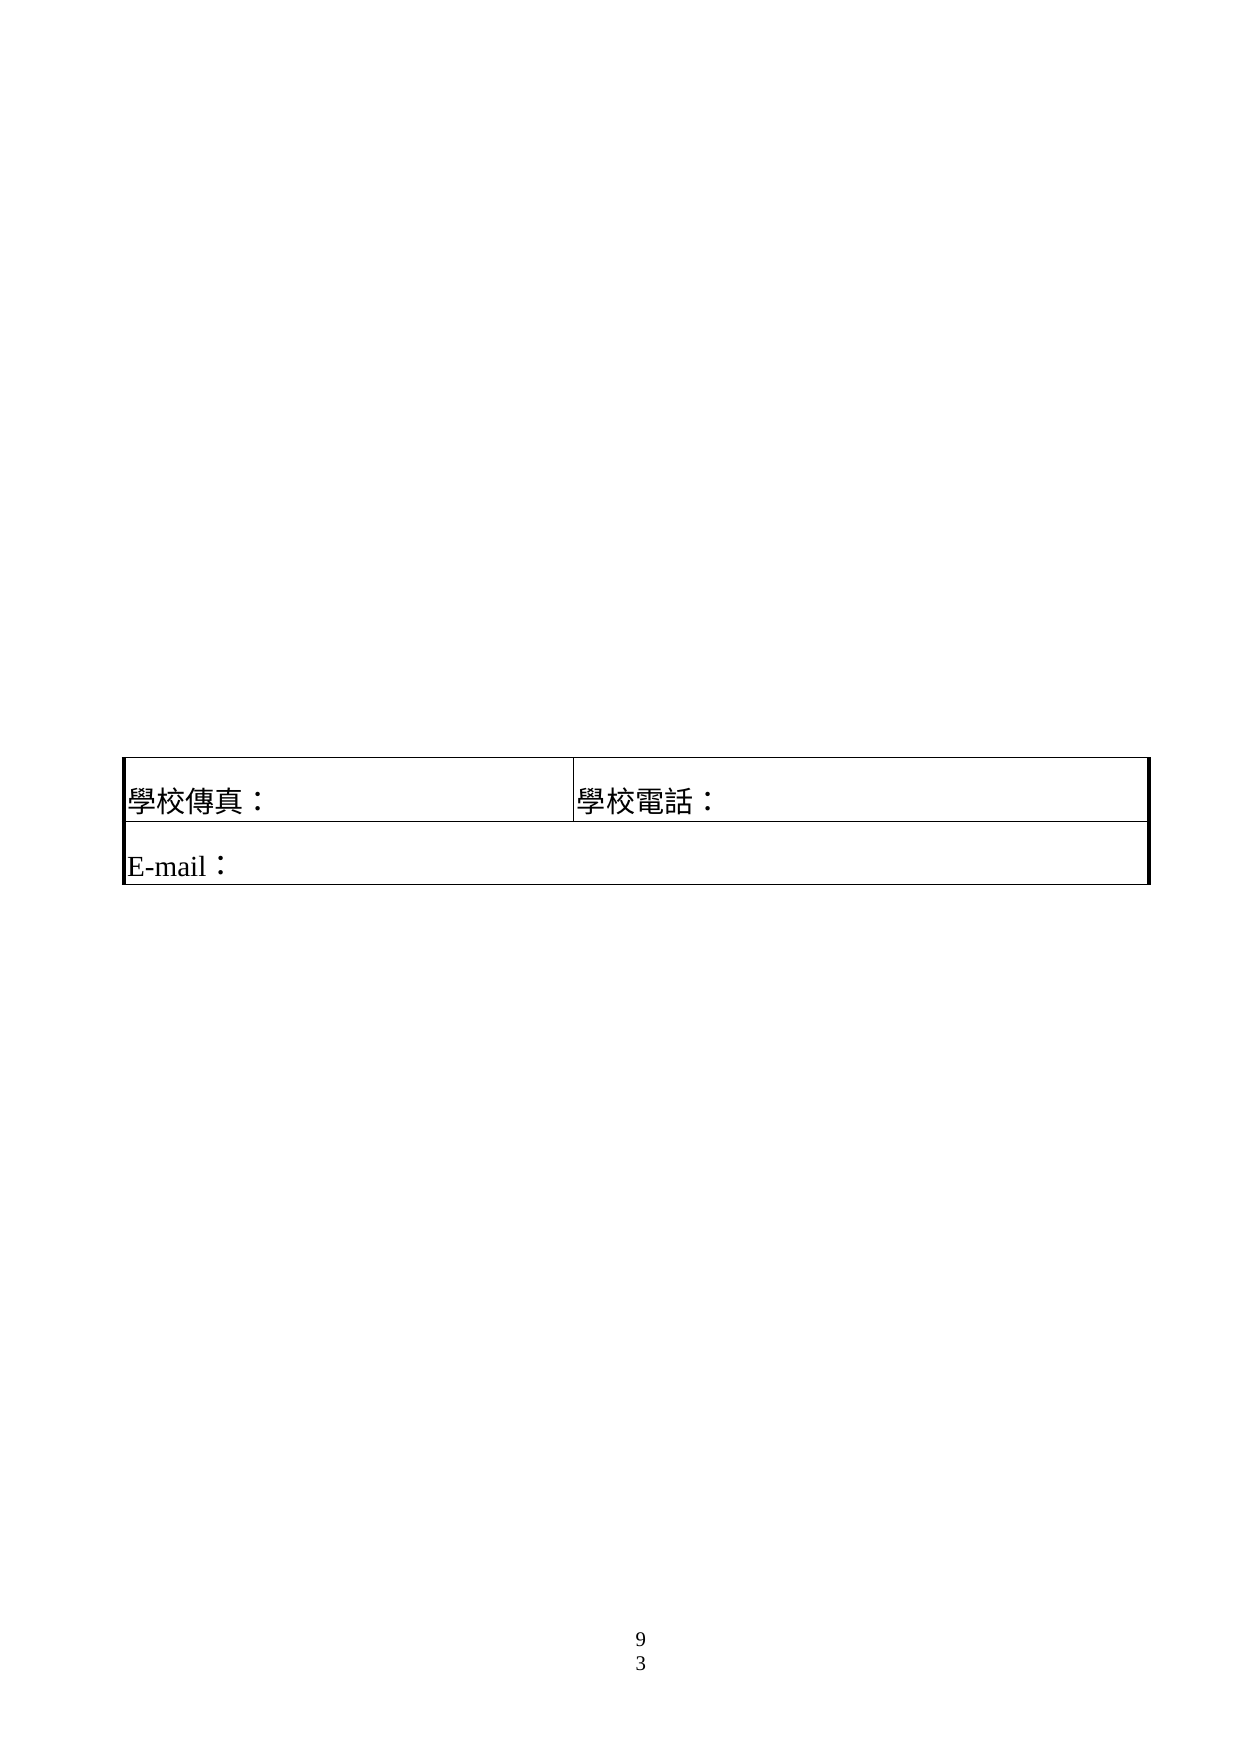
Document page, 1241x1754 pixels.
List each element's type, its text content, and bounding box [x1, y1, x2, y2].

table_cell 學校傳真： [126, 758, 573, 821]
table_cell E-mail： [126, 822, 1147, 884]
table_cell 學校電話： [574, 758, 1147, 821]
